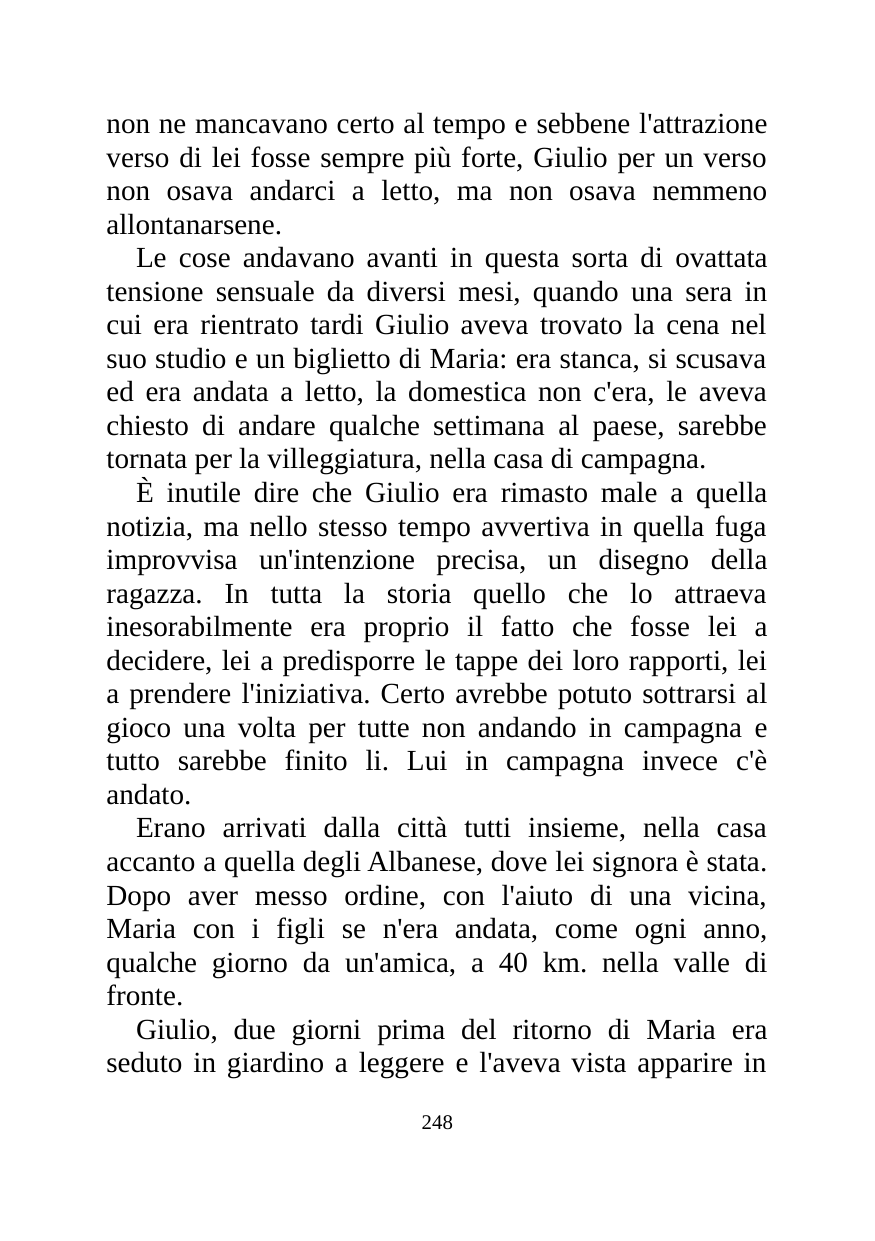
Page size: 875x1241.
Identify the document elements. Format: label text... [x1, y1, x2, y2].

text Giulio, due giorni prima del ritorno di Maria era seduto in giardino a leggere e l'aveva vista apparire in [106, 1012, 768, 1079]
text Le cose andavano avanti in questa sorta di ovattata tensione sensuale da diversi mesi, quando una sera in cui era rientrato tardi Giulio aveva trovato la cena nel suo studio e un biglietto di Maria: era stanca, si scusava ed era andata a letto, la domestica non c'era, le aveva chiesto di andare qualche settimana al paese, sarebbe tornata per la villeggiatura, nella casa di campagna. [106, 240, 768, 475]
text non ne mancavano certo al tempo e sebbene l'attrazione verso di lei fosse sempre più forte, Giulio per un verso non osava andarci a letto, ma non osava nemmeno allontanarsene. [106, 106, 768, 240]
text È inutile dire che Giulio era rimasto male a quella notizia, ma nello stesso tempo avvertiva in quella fuga improvvisa un'intenzione precisa, un disegno della ragazza. In tutta la storia quello che lo attraeva inesorabilmente era proprio il fatto che fosse lei a decidere, lei a predisporre le tappe dei loro rapporti, lei a prendere l'iniziativa. Certo avrebbe potuto sottrarsi al gioco una volta per tutte non andando in campagna e tutto sarebbe finito li. Lui in campagna invece c'è andato. [106, 475, 768, 811]
text Erano arrivati dalla città tutti insieme, nella casa accanto a quella degli Albanese, dove lei signora è stata. Dopo aver messo ordine, con l'aiuto di una vicina, Maria con i figli se n'era andata, come ogni anno, qualche giorno da un'amica, a 40 km. nella valle di fronte. [106, 811, 768, 1012]
